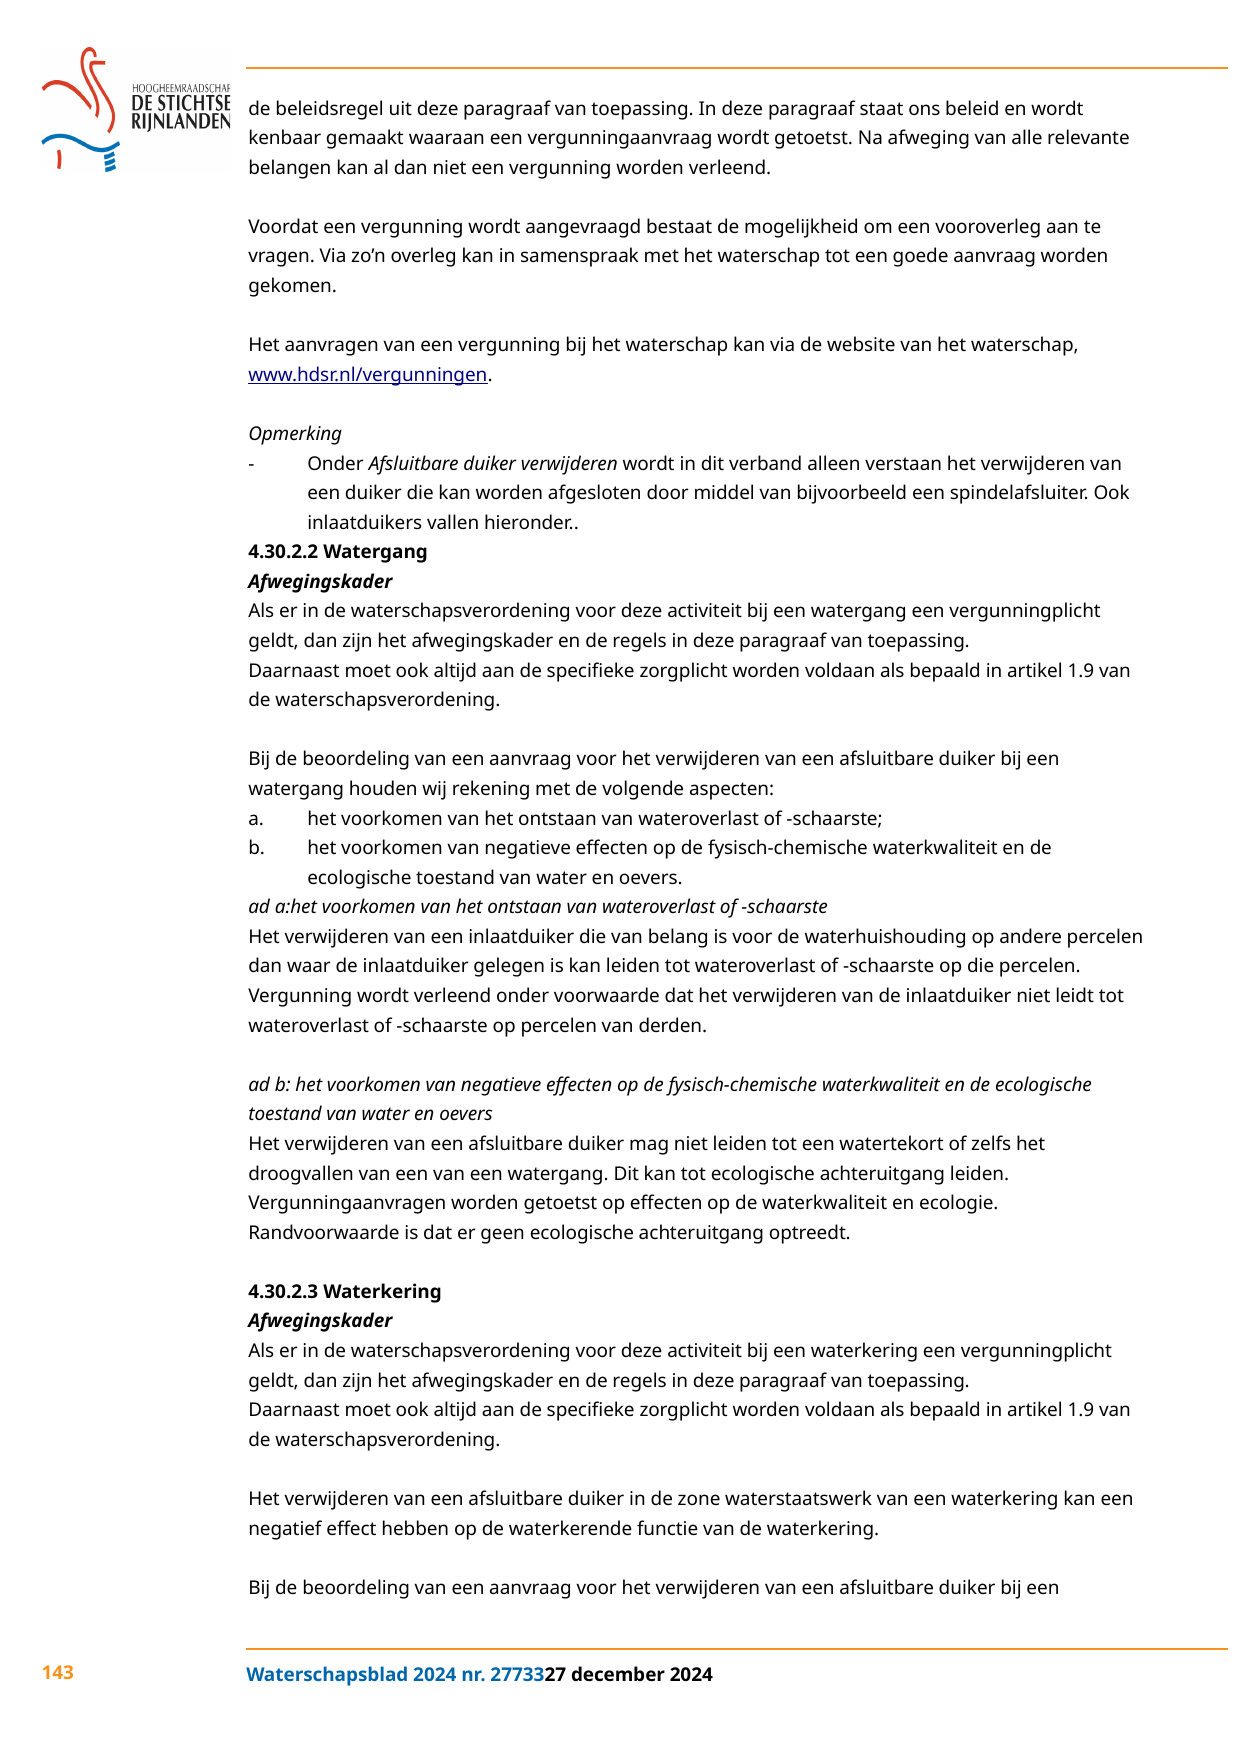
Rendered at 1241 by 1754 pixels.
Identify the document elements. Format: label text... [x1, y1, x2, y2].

text Daarnaast moet ook altijd aan de specifieke zorgplicht worden voldaan als bepaald in artikel 1.9 van de waterschapsverordening. [248, 657, 1152, 712]
text Afwegingskader [248, 1308, 1152, 1333]
text Bij de beoordeling van een aanvraag voor het verwijderen van een afsluitbare duiker bij een watergang houden wij rekening met de volgende aspecten: [248, 746, 1152, 801]
text Bij de beoordeling van een aanvraag voor het verwijderen van een afsluitbare duiker bij een [248, 1574, 1152, 1600]
text ad b: het voorkomen van negatieve effecten op de fysisch-chemische waterkwaliteit en de ecologische toestand van water en oevers [248, 1071, 1152, 1126]
list het voorkomen van negatieve effecten op de fysisch-chemische waterkwaliteit en de ecologische toestand van water en oevers. [248, 834, 1152, 890]
text Het verwijderen van een inlaatduiker die van belang is voor de waterhuishouding op andere percelen dan waar de inlaatduiker gelegen is kan leiden tot wateroverlast of -schaarste op die percelen. Vergunning wordt verleend onder voorwaarde dat het verwijderen van de inlaatduiker niet leidt tot wateroverlast of -schaarste op percelen van derden. [248, 923, 1152, 1038]
text Het verwijderen van een afsluitbare duiker in de zone waterstaatswerk van een waterkering kan een negatief effect hebben op de waterkerende functie van de waterkering. [248, 1485, 1152, 1541]
text Als er in de waterschapsverordening voor deze activiteit bij een watergang een vergunningplicht geldt, dan zijn het afwegingskader en de regels in deze paragraaf van toepassing. [248, 598, 1152, 653]
list Onder Afsluitbare duiker verwijderen wordt in dit verband alleen verstaan het verwijderen van een duiker die kan worden afgesloten door middel van bijvoorbeeld een spindelafsluiter. Ook inlaatduikers vallen hieronder.. [248, 450, 1152, 535]
text Het aanvragen van een vergunning bij het waterschap kan via de website van het waterschap, www.hdsr.nl/vergunningen. [248, 331, 1152, 387]
text Als er in de waterschapsverordening voor deze activiteit bij een waterkering een vergunningplicht geldt, dan zijn het afwegingskader en de regels in deze paragraaf van toepassing. [248, 1337, 1152, 1393]
text 4.30.2.2 Watergang [248, 538, 1152, 564]
list het voorkomen van het ontstaan van wateroverlast of -schaarste; [248, 805, 1152, 831]
text Vergunningaanvragen worden getoetst op effecten op de waterkwaliteit en ecologie. Randvoorwaarde is dat er geen ecologische achteruitgang optreedt. [248, 1189, 1152, 1245]
text Voordat een vergunning wordt aangevraagd bestaat de mogelijkheid om een vooroverleg aan te vragen. Via zo’n overleg kan in samenspraak met het waterschap tot een goede aanvraag worden gekomen. [248, 213, 1152, 298]
picture [41, 47, 231, 172]
text de beleidsregel uit deze paragraaf van toepassing. In deze paragraaf staat ons beleid en wordt kenbaar gemaakt waaraan een vergunningaanvraag wordt getoetst. Na afweging van alle relevante belangen kan al dan niet een vergunning worden verleend. [248, 95, 1152, 180]
text Opmerking [248, 420, 1152, 446]
text ad a:het voorkomen van het ontstaan van wateroverlast of -schaarste [248, 893, 1152, 919]
text Het verwijderen van een afsluitbare duiker mag niet leiden tot een watertekort of zelfs het droogvallen van een van een watergang. Dit kan tot ecologische achteruitgang leiden. [248, 1130, 1152, 1186]
text Daarnaast moet ook altijd aan de specifieke zorgplicht worden voldaan als bepaald in artikel 1.9 van de waterschapsverordening. [248, 1396, 1152, 1452]
text Afwegingskader [248, 568, 1152, 594]
text 4.30.2.3 Waterkering [248, 1278, 1152, 1304]
